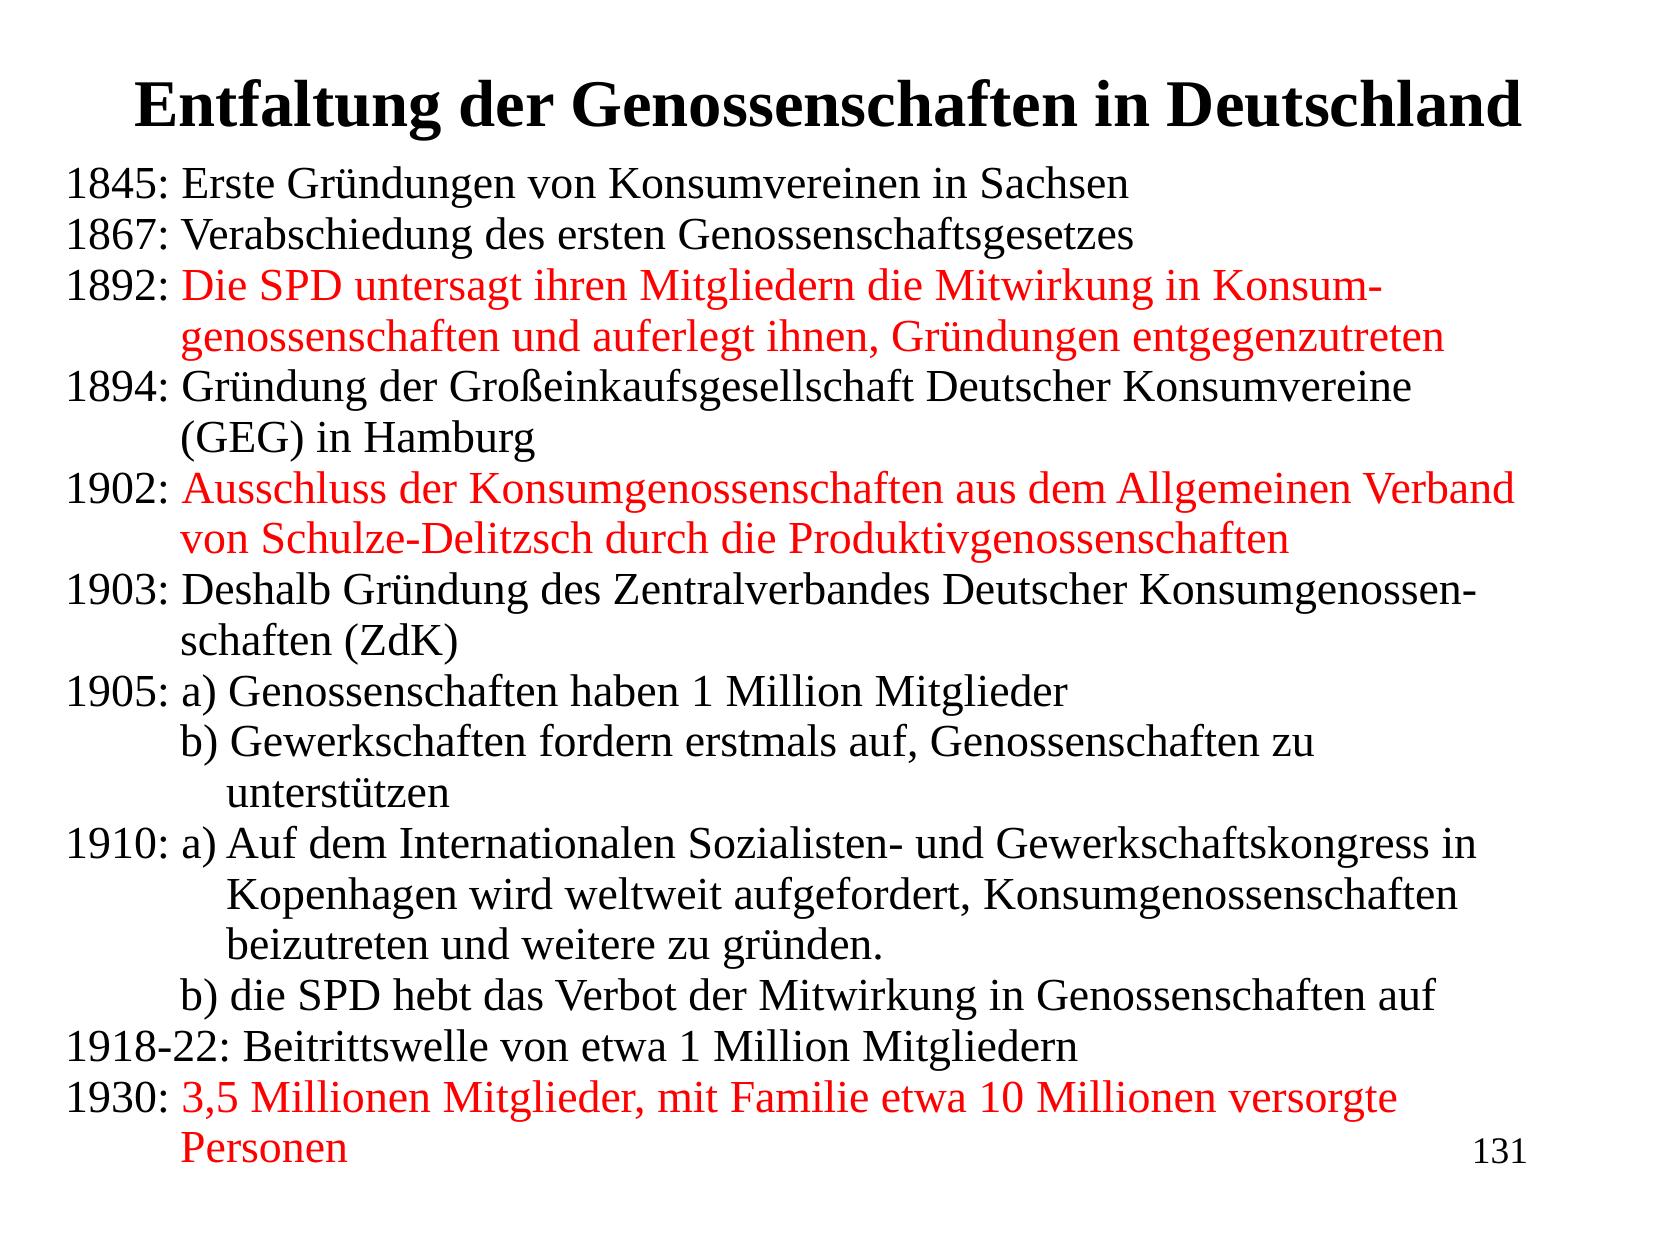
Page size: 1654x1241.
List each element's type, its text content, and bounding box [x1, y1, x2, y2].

text_box Entfaltung der Genossenschaften in Deutschland 1845: Erste Gründungen von Konsumvereinen in Sachsen 1867: Verabschiedung des ersten Genossenschaftsgesetzes 1892: Die SPD untersagt ihren Mitgliedern die Mitwirkung in Konsum- genossenschaften und auferlegt ihnen, Gründungen entgegenzutreten 1894: Gründung der Großeinkaufsgesellschaft Deutscher Konsumvereine (GEG) in Hamburg 1902: Ausschluss der Konsumgenossenschaften aus dem Allgemeinen Verband von Schulze-Delitzsch durch die Produktivgenossenschaften 1903: Deshalb Gründung des Zentralverbandes Deutscher Konsumgenossen- schaften (ZdK) 1905: a) Genossenschaften haben 1 Million Mitglieder b) Gewerkschaften fordern erstmals auf, Genossenschaften zu unterstützen 1910: a) Auf dem Internationalen Sozialisten- und Gewerkschaftskongress in Kopenhagen wird weltweit aufgefordert, Konsumgenossenschaften beizutreten und weitere zu gründen. b) die SPD hebt das Verbot der Mitwirkung in Genossenschaften auf 1918-22: Beitrittswelle von etwa 1 Million Mitgliedern 1930: 3,5 Millionen Mitglieder, mit Familie etwa 10 Millionen versorgte Personen [50, 59, 1609, 1190]
text_box [1343, 1122, 1654, 1193]
